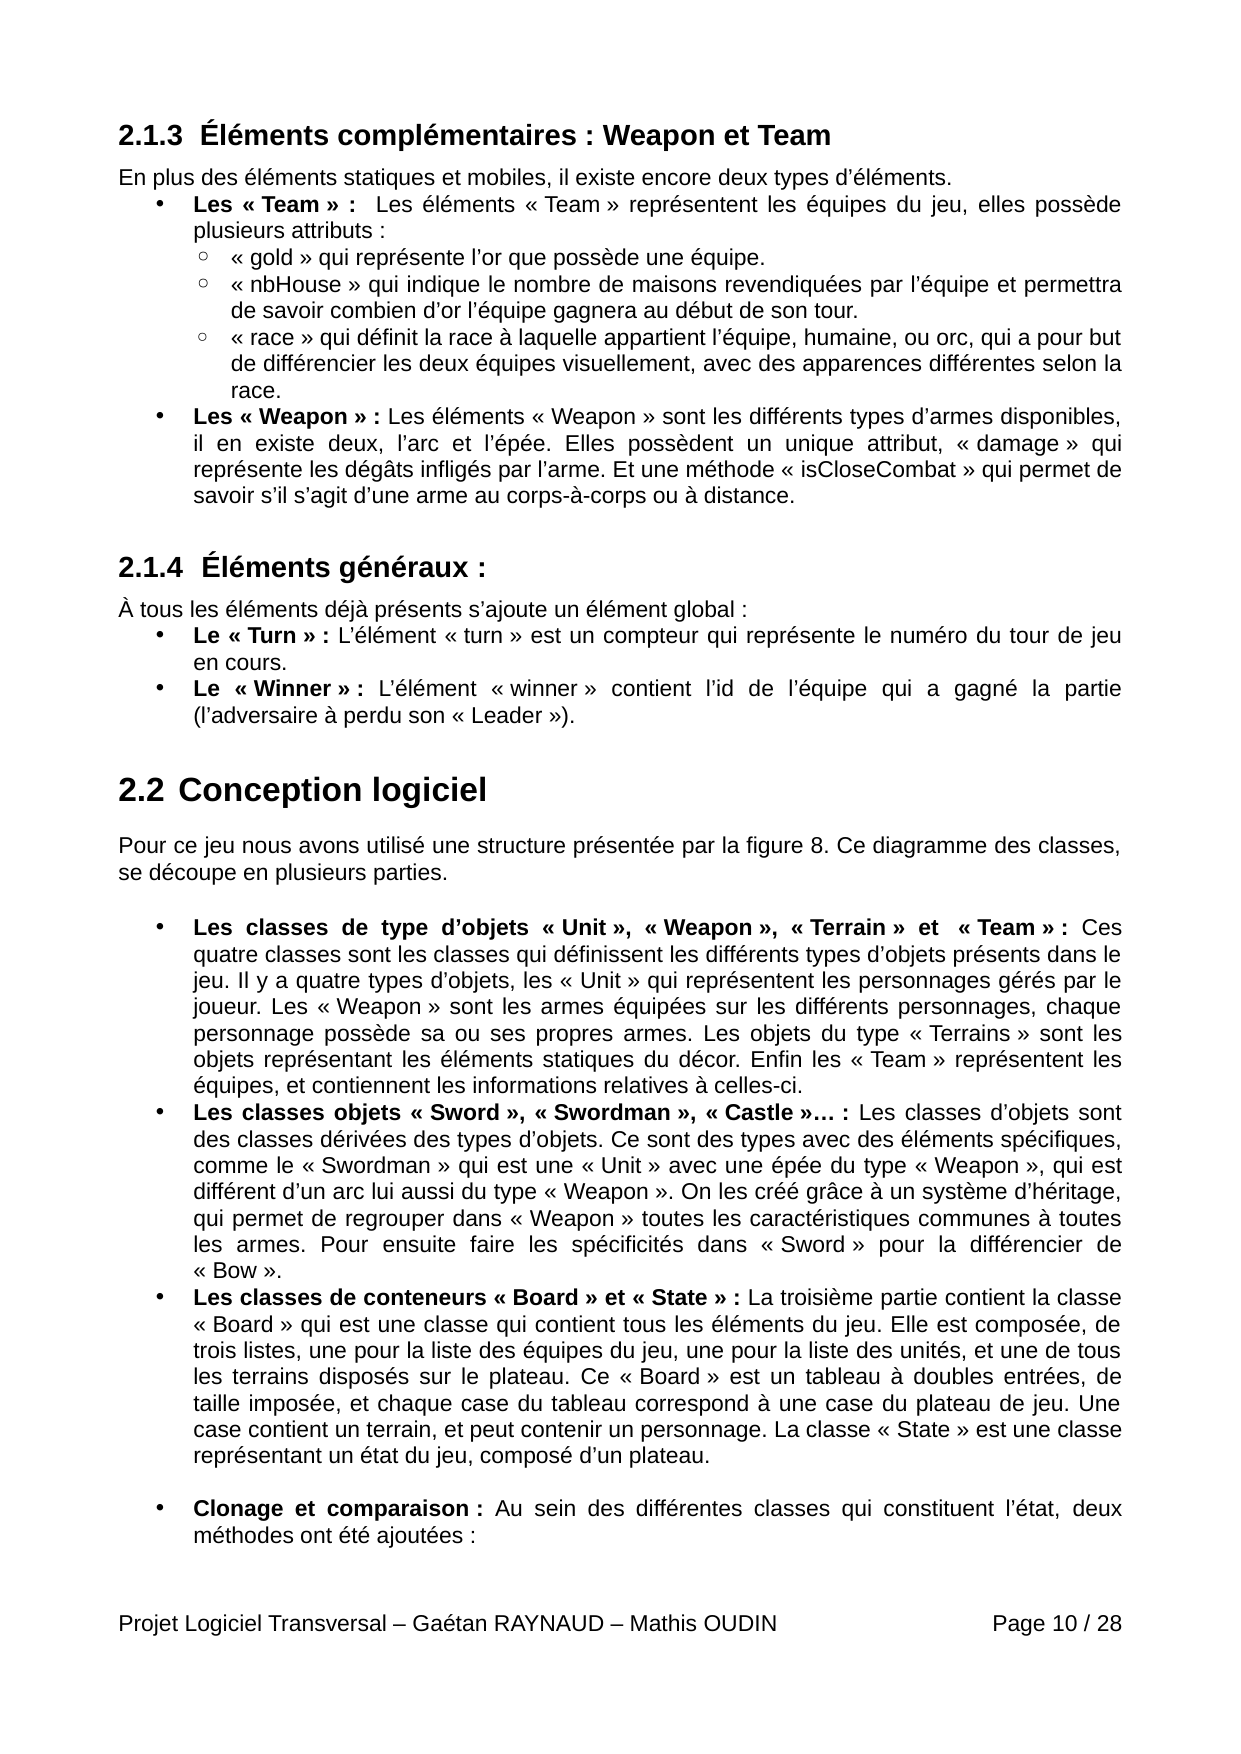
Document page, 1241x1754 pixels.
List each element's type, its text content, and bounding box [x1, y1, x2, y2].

list Les « Weapon » : Les éléments « Weapon » sont les différents types d’armes disponibles, il en existe deux, l’arc et l’épée. Elles possèdent un unique attribut, « damage » qui représente les dégâts infligés par l’arme. Et une méthode « isCloseCombat » qui permet de savoir s’il s’agit d’une arme au corps-à-corps ou à distance. [156, 403, 1122, 509]
subtitle Éléments complémentaires : Weapon et Team [118, 118, 1122, 152]
list Les classes de conteneurs « Board » et « State » : La troisième partie contient la classe « Board » qui est une classe qui contient tous les éléments du jeu. Elle est composée, de trois listes, une pour la liste des équipes du jeu, une pour la liste des unités, et une de tous les terrains disposés sur le plateau. Ce « Board » est un tableau à doubles entrées, de taille imposée, et chaque case du tableau correspond à une case du plateau de jeu. Une case contient un terrain, et peut contenir un personnage. La classe « State » est une classe représentant un état du jeu, composé d’un plateau. [156, 1284, 1122, 1469]
list Le « Turn » : L’élément « turn » est un compteur qui représente le numéro du tour de jeu en cours. [156, 622, 1122, 675]
list « gold » qui représente l’or que possède une équipe. [193, 244, 1122, 271]
text Pour ce jeu nous avons utilisé une structure présentée par la figure 8. Ce diagramme des classes, se découpe en plusieurs parties. [118, 832, 1122, 885]
list « nbHouse » qui indique le nombre de maisons revendiquées par l’équipe et permettra de savoir combien d’or l’équipe gagnera au début de son tour. [193, 271, 1122, 324]
list Les classes objets « Sword », « Swordman », « Castle »… : Les classes d’objets sont des classes dérivées des types d’objets. Ce sont des types avec des éléments spécifiques, comme le « Swordman » qui est une « Unit » avec une épée du type « Weapon », qui est différent d’un arc lui aussi du type « Weapon ». On les créé grâce à un système d’héritage, qui permet de regrouper dans « Weapon » toutes les caractéristiques communes à toutes les armes. Pour ensuite faire les spécificités dans « Sword » pour la différencier de « Bow ». [156, 1099, 1122, 1284]
text À tous les éléments déjà présents s’ajoute un élément global : [118, 596, 1122, 622]
list Les « Team » : Les éléments « Team » représentent les équipes du jeu, elles possède plusieurs attributs : [156, 191, 1122, 244]
list Les classes de type d’objets « Unit », « Weapon », « Terrain » et « Team » : Ces quatre classes sont les classes qui définissent les différents types d’objets présents dans le jeu. Il y a quatre types d’objets, les « Unit » qui représentent les personnages gérés par le joueur. Les « Weapon » sont les armes équipées sur les différents personnages, chaque personnage possède sa ou ses propres armes. Les objets du type « Terrains » sont les objets représentant les éléments statiques du décor. Enfin les « Team » représentent les équipes, et contiennent les informations relatives à celles-ci. [156, 914, 1122, 1099]
subtitle Conception logiciel [118, 770, 1122, 809]
text En plus des éléments statiques et mobiles, il existe encore deux types d’éléments. [118, 164, 1122, 191]
list Clonage et comparaison : Au sein des différentes classes qui constituent l’état, deux méthodes ont été ajoutées : [156, 1495, 1122, 1548]
subtitle Éléments généraux : [118, 550, 1122, 583]
list Le « Winner » : L’élément « winner » contient l’id de l’équipe qui a gagné la partie (l’adversaire à perdu son « Leader »). [156, 675, 1122, 729]
list « race » qui définit la race à laquelle appartient l’équipe, humaine, ou orc, qui a pour but de différencier les deux équipes visuellement, avec des apparences différentes selon la race. [193, 324, 1122, 403]
